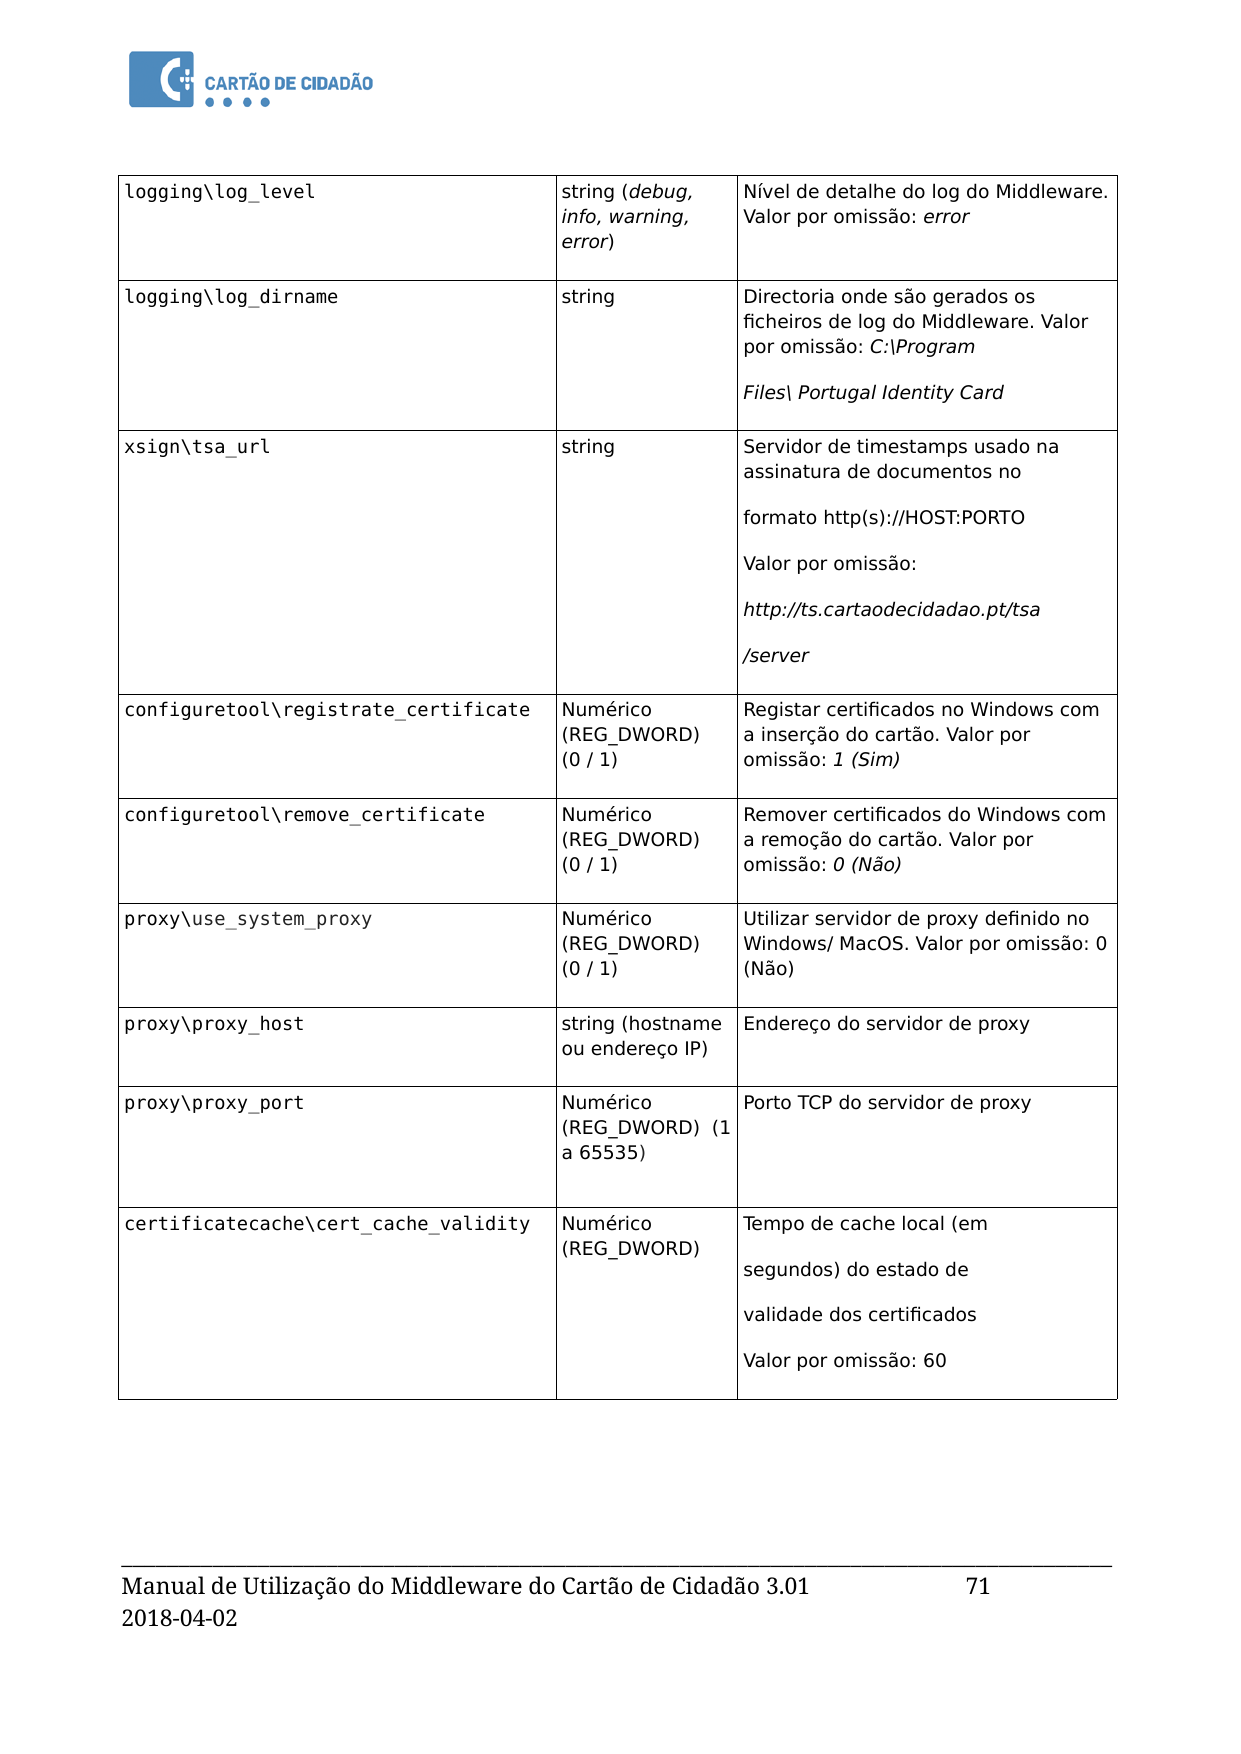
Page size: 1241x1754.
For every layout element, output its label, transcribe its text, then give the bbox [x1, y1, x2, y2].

table_cell Utilizar servidor de proxy definido no Windows/ MacOS. Valor por omissão: 0 (Não) [738, 904, 1117, 1007]
table_cell logging\log_dirname [119, 281, 556, 430]
table_cell Numérico (REG_DWORD) (0 / 1) [557, 904, 737, 1007]
picture [127, 45, 420, 115]
table_cell logging\log_level [119, 176, 556, 280]
table_cell string (hostname ou endereço IP) [557, 1008, 737, 1086]
table_cell Tempo de cache local (em segundos) do estado de validade dos certificados Valor por omissão: 60 [738, 1208, 1117, 1399]
table_cell certificatecache\cert_cache_validity [119, 1208, 556, 1399]
table_cell xsign\tsa_url [119, 431, 556, 693]
table_cell Numérico (REG_DWORD) [557, 1208, 737, 1399]
table_cell proxy\proxy_port [119, 1087, 556, 1207]
table_cell proxy\use_system_proxy [119, 904, 556, 1007]
table_cell string (debug, info, warning, error) [557, 176, 737, 280]
table_cell Numérico (REG_DWORD) (0 / 1) [557, 695, 737, 798]
table_cell Endereço do servidor de proxy [738, 1008, 1117, 1086]
table_cell string [557, 281, 737, 430]
table_cell Numérico (REG_DWORD) (0 / 1) [557, 799, 737, 902]
table_cell proxy\proxy_host [119, 1008, 556, 1086]
table_cell configuretool\remove_certificate [119, 799, 556, 902]
table_cell configuretool\registrate_certificate [119, 695, 556, 798]
table_cell string [557, 431, 737, 693]
table_cell Numérico (REG_DWORD) (1 a 65535) [557, 1087, 737, 1207]
table_cell Servidor de timestamps usado na assinatura de documentos no formato http(s)://HOST:PORTO Valor por omissão: http://ts.cartaodecidadao.pt/tsa /server [738, 431, 1117, 693]
table_cell Directoria onde são gerados os ficheiros de log do Middleware. Valor por omissão: C:\Program Files\ Portugal Identity Card [738, 281, 1117, 430]
table_cell Porto TCP do servidor de proxy [738, 1087, 1117, 1207]
table_cell Nível de detalhe do log do Middleware. Valor por omissão: error [738, 176, 1117, 280]
table_cell Remover certificados do Windows com a remoção do cartão. Valor por omissão: 0 (Não) [738, 799, 1117, 902]
table_cell Registar certificados no Windows com a inserção do cartão. Valor por omissão: 1 (Sim) [738, 695, 1117, 798]
